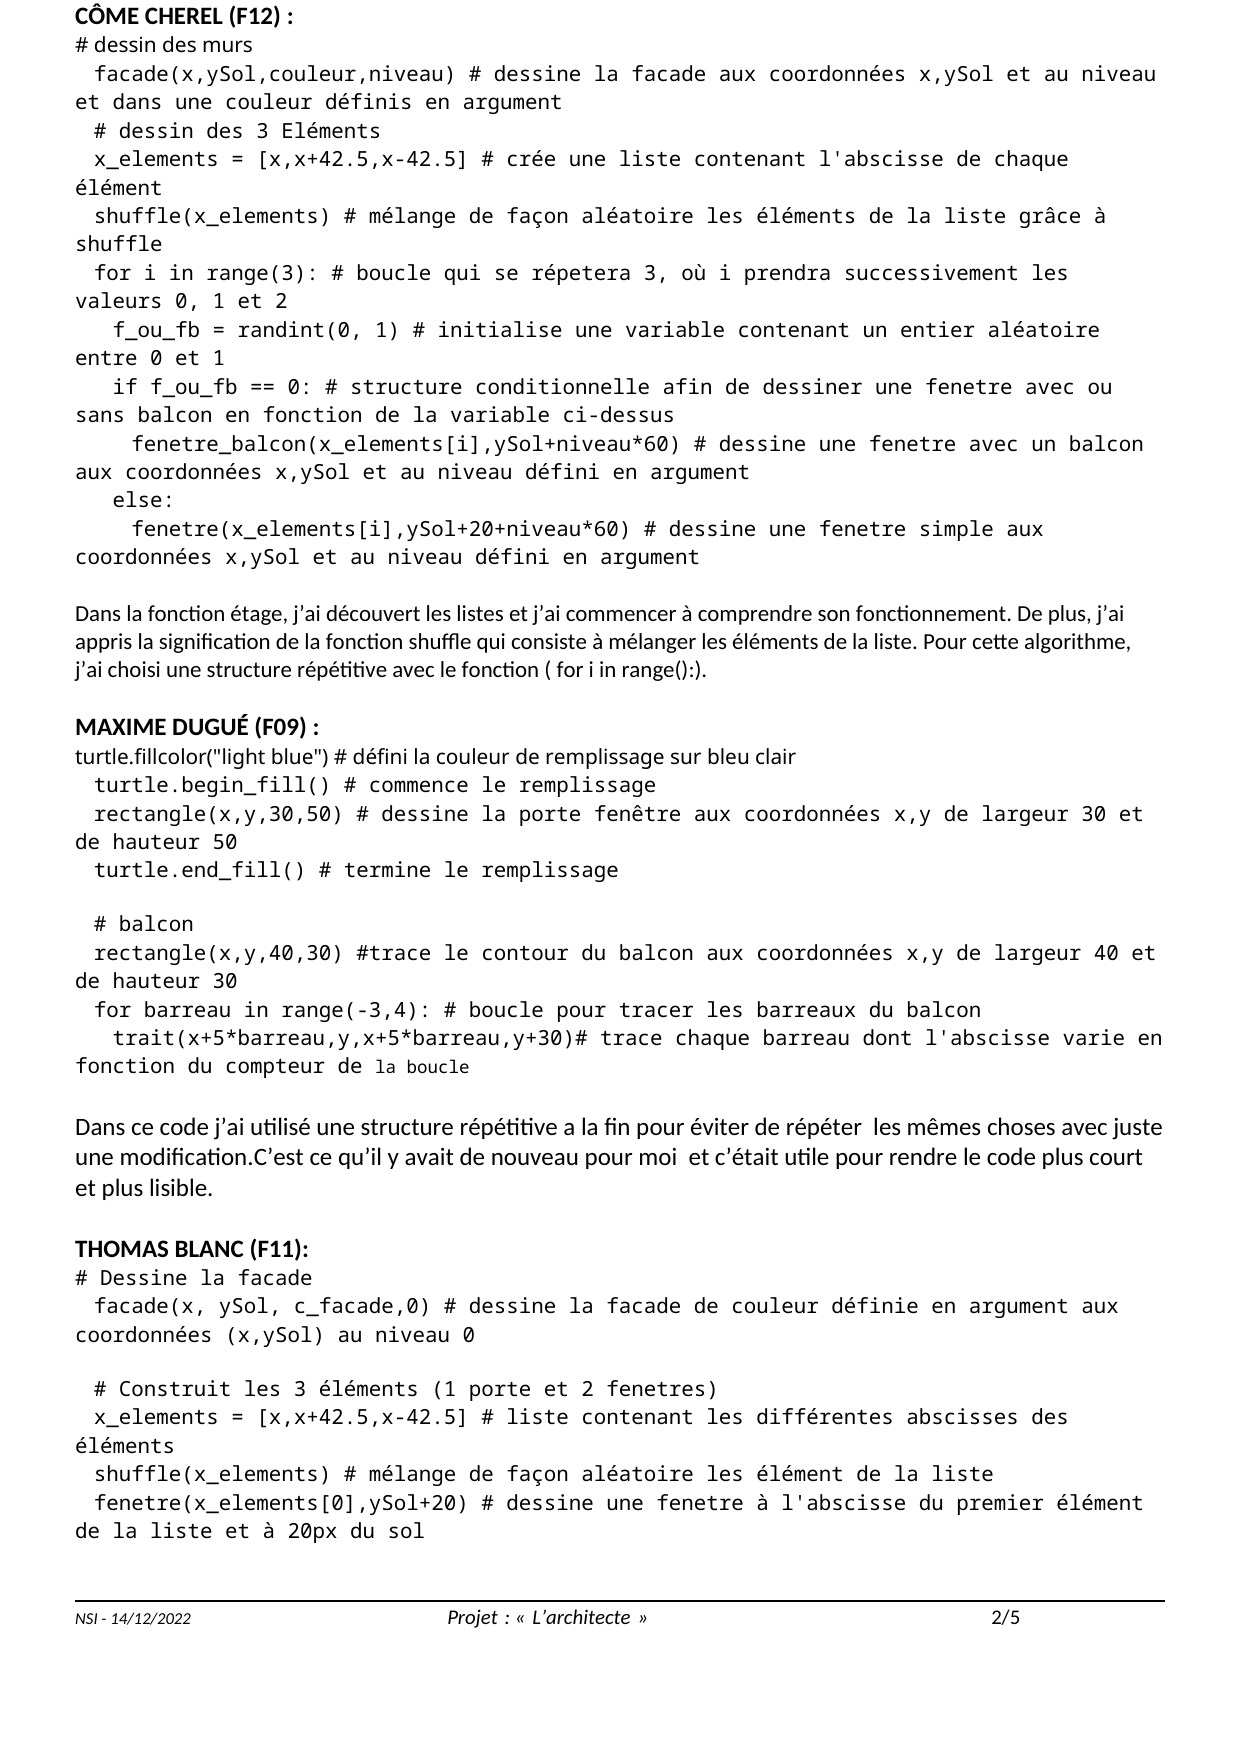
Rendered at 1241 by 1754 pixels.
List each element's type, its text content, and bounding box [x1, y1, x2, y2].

text # Construit les 3 éléments (1 porte et 2 fenetres) [75, 1374, 1165, 1402]
text for i in range(3): # boucle qui se répetera 3, où i prendra successivement les valeurs 0, 1 et 2 [75, 258, 1165, 315]
text fenetre(x_elements[i],ySol+20+niveau*60) # dessine une fenetre simple aux coordonnées x,ySol et au niveau défini en argument [75, 514, 1165, 571]
text # balcon [75, 909, 1165, 938]
text trait(x+5*barreau,y,x+5*barreau,y+30)# trace chaque barreau dont l'abscisse varie en fonction du compteur de la boucle [75, 1023, 1165, 1080]
text else: [75, 486, 1165, 514]
text turtle.fillcolor("light blue") # défini la couleur de remplissage sur bleu clair [75, 742, 1165, 770]
text rectangle(x,y,40,30) #trace le contour du balcon aux coordonnées x,y de largeur 40 et de hauteur 30 [75, 938, 1165, 995]
text # dessin des murs [75, 31, 1165, 59]
text turtle.begin_fill() # commence le remplissage [75, 770, 1165, 799]
text Dans ce code j’ai utilisé une structure répétitive a la fin pour éviter de répéter les mêmes choses avec juste une modification.C’est ce qu’il y avait de nouveau pour moi et c’était utile pour rendre le code plus court et plus lisible. [75, 1111, 1165, 1202]
text shuffle(x_elements) # mélange de façon aléatoire les éléments de la liste grâce à shuffle [75, 201, 1165, 258]
text x_elements = [x,x+42.5,x-42.5] # liste contenant les différentes abscisses des éléments [75, 1402, 1165, 1459]
text # Dessine la facade [75, 1263, 1165, 1292]
text shuffle(x_elements) # mélange de façon aléatoire les élément de la liste [75, 1459, 1165, 1488]
text x_elements = [x,x+42.5,x-42.5] # crée une liste contenant l'abscisse de chaque élément [75, 144, 1165, 201]
text MAXIME DUGUÉ (F09) : [75, 711, 1165, 742]
text f_ou_fb = randint(0, 1) # initialise une variable contenant un entier aléatoire entre 0 et 1 [75, 315, 1165, 372]
text turtle.end_fill() # termine le remplissage [75, 856, 1165, 884]
text Dans la fonction étage, j’ai découvert les listes et j’ai commencer à comprendre son fonctionnement. De plus, j’ai appris la signification de la fonction shuffle qui consiste à mélanger les éléments de la liste. Pour cette algorithme, j’ai choisi une structure répétitive avec le fonction ( for i in range():). [75, 599, 1165, 683]
text fenetre(x_elements[0],ySol+20) # dessine une fenetre à l'abscisse du premier élément de la liste et à 20px du sol [75, 1488, 1165, 1544]
text rectangle(x,y,30,50) # dessine la porte fenêtre aux coordonnées x,y de largeur 30 et de hauteur 50 [75, 799, 1165, 856]
text facade(x,ySol,couleur,niveau) # dessine la facade aux coordonnées x,ySol et au niveau et dans une couleur définis en argument [75, 59, 1165, 116]
text if f_ou_fb == 0: # structure conditionnelle afin de dessiner une fenetre avec ou sans balcon en fonction de la variable ci-dessus [75, 372, 1165, 429]
text THOMAS BLANC (F11): [75, 1233, 1165, 1263]
text facade(x, ySol, c_facade,0) # dessine la facade de couleur définie en argument aux coordonnées (x,ySol) au niveau 0 [75, 1292, 1165, 1348]
text # dessin des 3 Eléments [75, 116, 1165, 144]
text CÔME CHEREL (F12) : [75, 0, 1165, 31]
text for barreau in range(-3,4): # boucle pour tracer les barreaux du balcon [75, 995, 1165, 1023]
text fenetre_balcon(x_elements[i],ySol+niveau*60) # dessine une fenetre avec un balcon aux coordonnées x,ySol et au niveau défini en argument [75, 429, 1165, 486]
